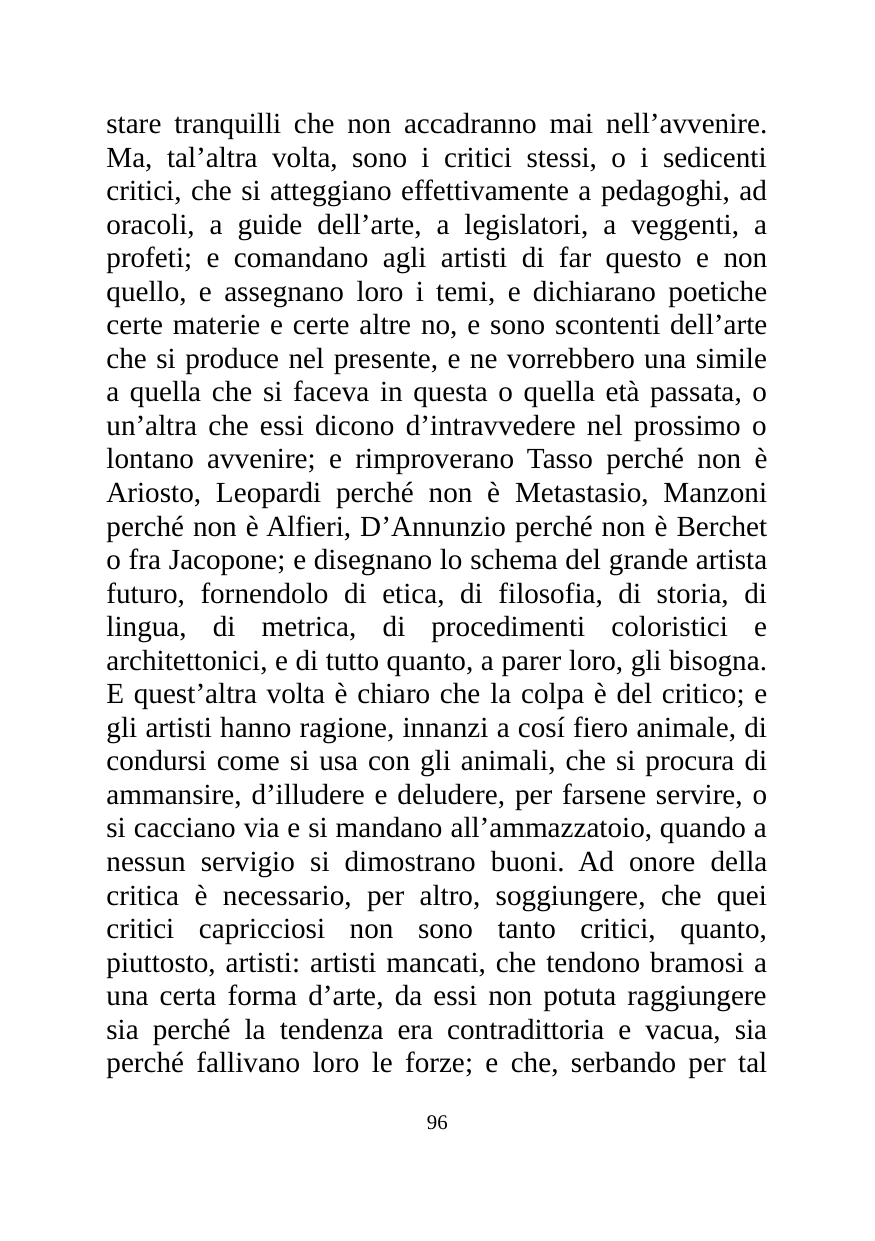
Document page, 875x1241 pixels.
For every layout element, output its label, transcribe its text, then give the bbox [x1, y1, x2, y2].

text stare tranquilli che non accadranno mai nell’avvenire. Ma, tal’altra volta, sono i critici stessi, o i sedicenti critici, che si atteggiano effettivamente a pedagoghi, ad oracoli, a guide dell’arte, a legislatori, a veggenti, a profeti; e comandano agli artisti di far questo e non quello, e assegnano loro i temi, e dichiarano poetiche certe materie e certe altre no, e sono scontenti dell’arte che si produce nel presente, e ne vorrebbero una simile a quella che si faceva in questa o quella età passata, o un’altra che essi dicono d’intravvedere nel prossimo o lontano avvenire; e rimproverano Tasso perché non è Ariosto, Leopardi perché non è Metastasio, Manzoni perché non è Alfieri, D’Annunzio perché non è Berchet o fra Jacopone; e disegnano lo schema del grande artista futuro, fornendolo di etica, di filosofia, di storia, di lingua, di metrica, di procedimenti coloristici e architettonici, e di tutto quanto, a parer loro, gli bisogna. E quest’altra volta è chiaro che la colpa è del critico; e gli artisti hanno ragione, innanzi a cosí fiero animale, di condursi come si usa con gli animali, che si procura di ammansire, d’illudere e deludere, per farsene servire, o si cacciano via e si mandano all’ammazzatoio, quando a nessun servigio si dimostrano buoni. Ad onore della critica è necessario, per altro, soggiungere, che quei critici capricciosi non sono tanto critici, quanto, piuttosto, artisti: artisti mancati, che tendono bramosi a una certa forma d’arte, da essi non potuta raggiungere sia perché la tendenza era contradittoria e vacua, sia perché fallivano loro le forze; e che, serbando per tal [106, 106, 768, 1079]
